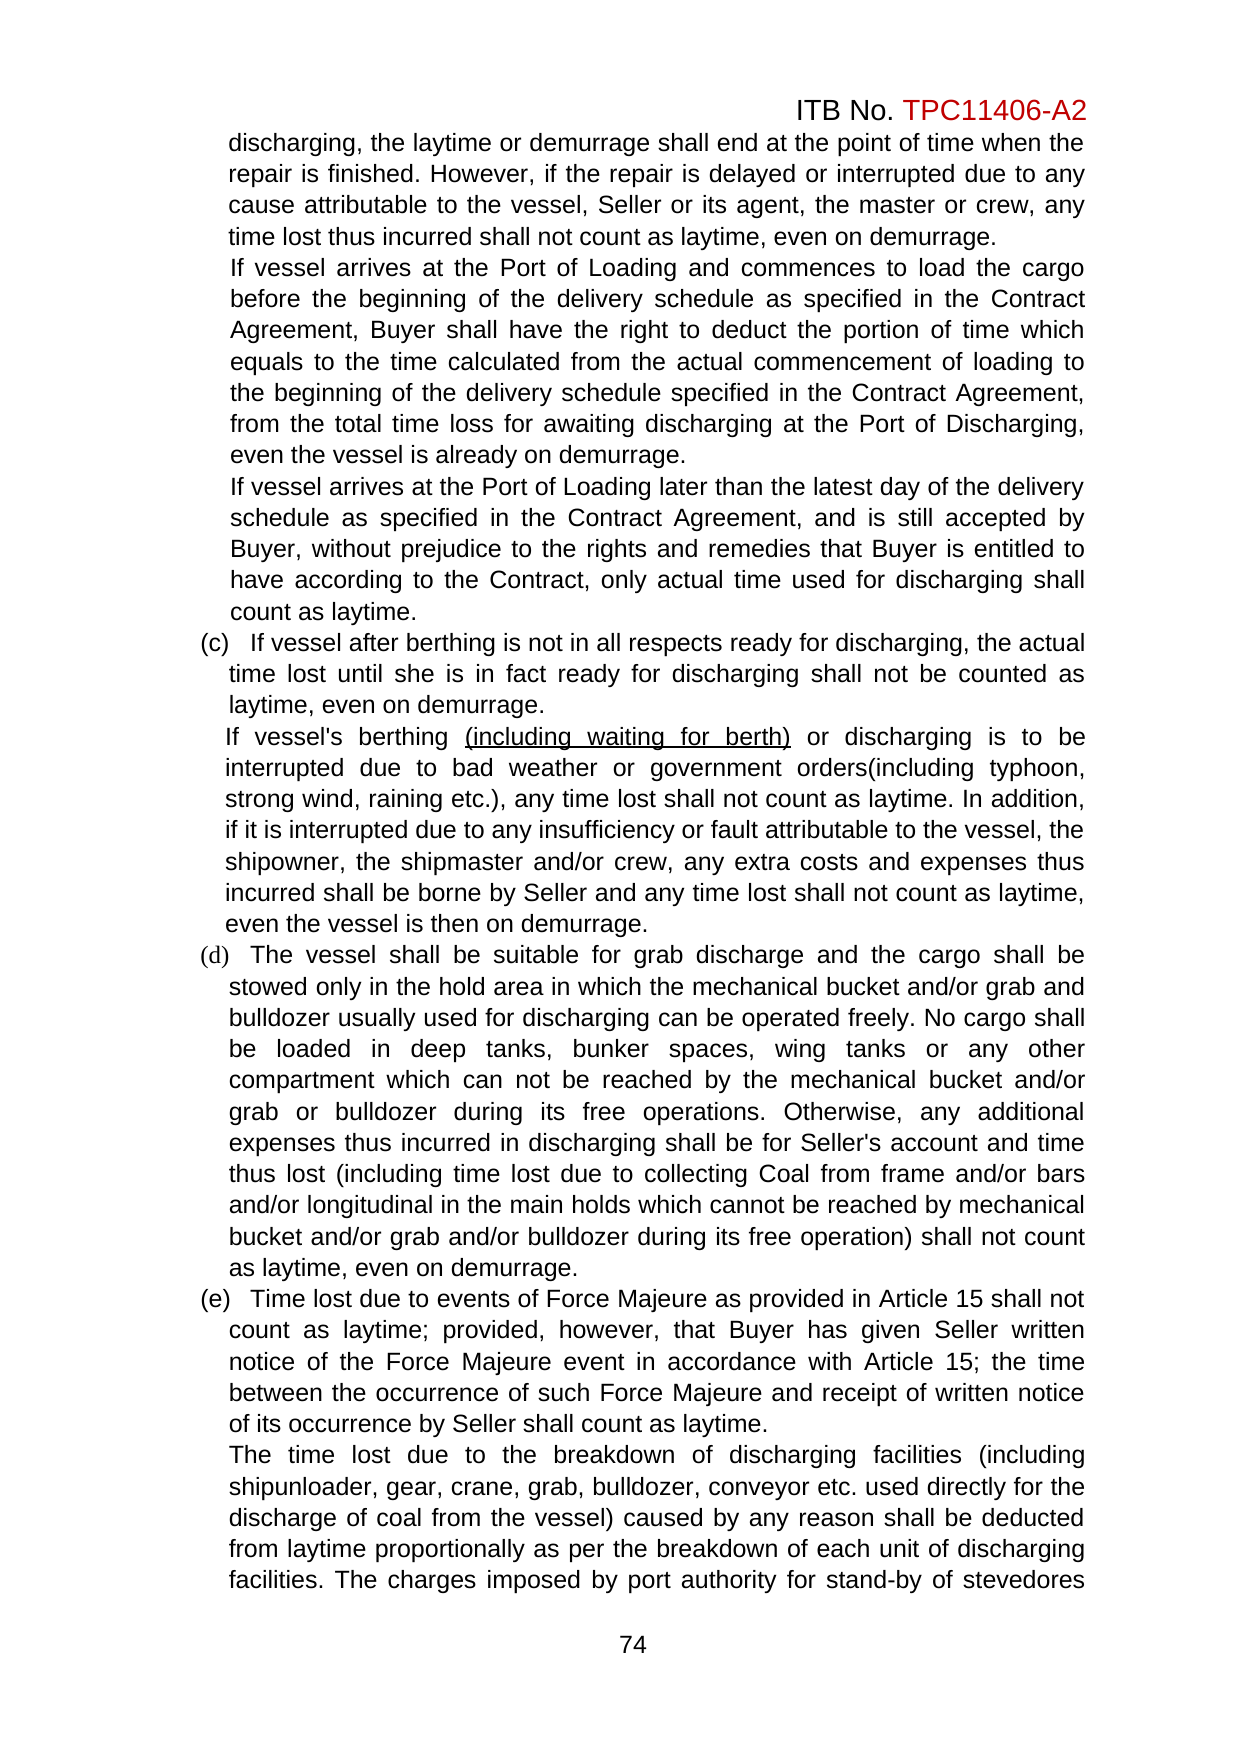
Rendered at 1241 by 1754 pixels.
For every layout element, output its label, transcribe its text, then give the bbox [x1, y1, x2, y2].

list If vessel after berthing is not in all respects ready for discharging, the actual time lost until she is in fact ready for discharging shall not be counted as laytime, even on demurrage. [200, 626, 1087, 720]
text The time lost due to the breakdown of discharging facilities (including shipunloader, gear, crane, grab, bulldozer, conveyor etc. used directly for the discharge of coal from the vessel) caused by any reason shall be deducted from laytime proportionally as per the breakdown of each unit of discharging facilities. The charges imposed by port authority for stand-by of stevedores [228, 1439, 1087, 1595]
list discharging, the laytime or demurrage shall end at the point of time when the repair is finished. However, if the repair is delayed or interrupted due to any cause attributable to the vessel, Seller or its agent, the master or crew, any time lost thus incurred shall not count as laytime, even on demurrage. [200, 126, 1087, 251]
text If vessel arrives at the Port of Loading and commences to load the cargo before the beginning of the delivery schedule as specified in the Contract Agreement, Buyer shall have the right to deduct the portion of time which equals to the time calculated from the actual commencement of loading to the beginning of the delivery schedule specified in the Contract Agreement, from the total time loss for awaiting discharging at the Port of Discharging, even the vessel is already on demurrage. [230, 251, 1086, 470]
text If vessel's berthing (including waiting for berth) or discharging is to be interrupted due to bad weather or government orders(including typhoon, strong wind, raining etc.), any time lost shall not count as laytime. In addition, if it is interrupted due to any insufficiency or fault attributable to the vessel, the shipowner, the shipmaster and/or crew, any extra costs and expenses thus incurred shall be borne by Seller and any time lost shall not count as laytime, even the vessel is then on demurrage. [225, 720, 1086, 939]
list Time lost due to events of Force Majeure as provided in Article 15 shall not count as laytime; provided, however, that Buyer has given Seller written notice of the Force Majeure event in accordance with Article 15; the time between the occurrence of such Force Majeure and receipt of written notice of its occurrence by Seller shall count as laytime. [200, 1282, 1087, 1439]
text If vessel arrives at the Port of Loading later than the latest day of the delivery schedule as specified in the Contract Agreement, and is still accepted by Buyer, without prejudice to the rights and remedies that Buyer is entitled to have according to the Contract, only actual time used for discharging shall count as laytime. [230, 470, 1086, 626]
list The vessel shall be suitable for grab discharge and the cargo shall be stowed only in the hold area in which the mechanical bucket and/or grab and bulldozer usually used for discharging can be operated freely. No cargo shall be loaded in deep tanks, bunker spaces, wing tanks or any other compartment which can not be reached by the mechanical bucket and/or grab or bulldozer during its free operations. Otherwise, any additional expenses thus incurred in discharging shall be for Seller's account and time thus lost (including time lost due to collecting Coal from frame and/or bars and/or longitudinal in the main holds which cannot be reached by mechanical bucket and/or grab and/or bulldozer during its free operation) shall not count as laytime, even on demurrage. [200, 939, 1087, 1282]
